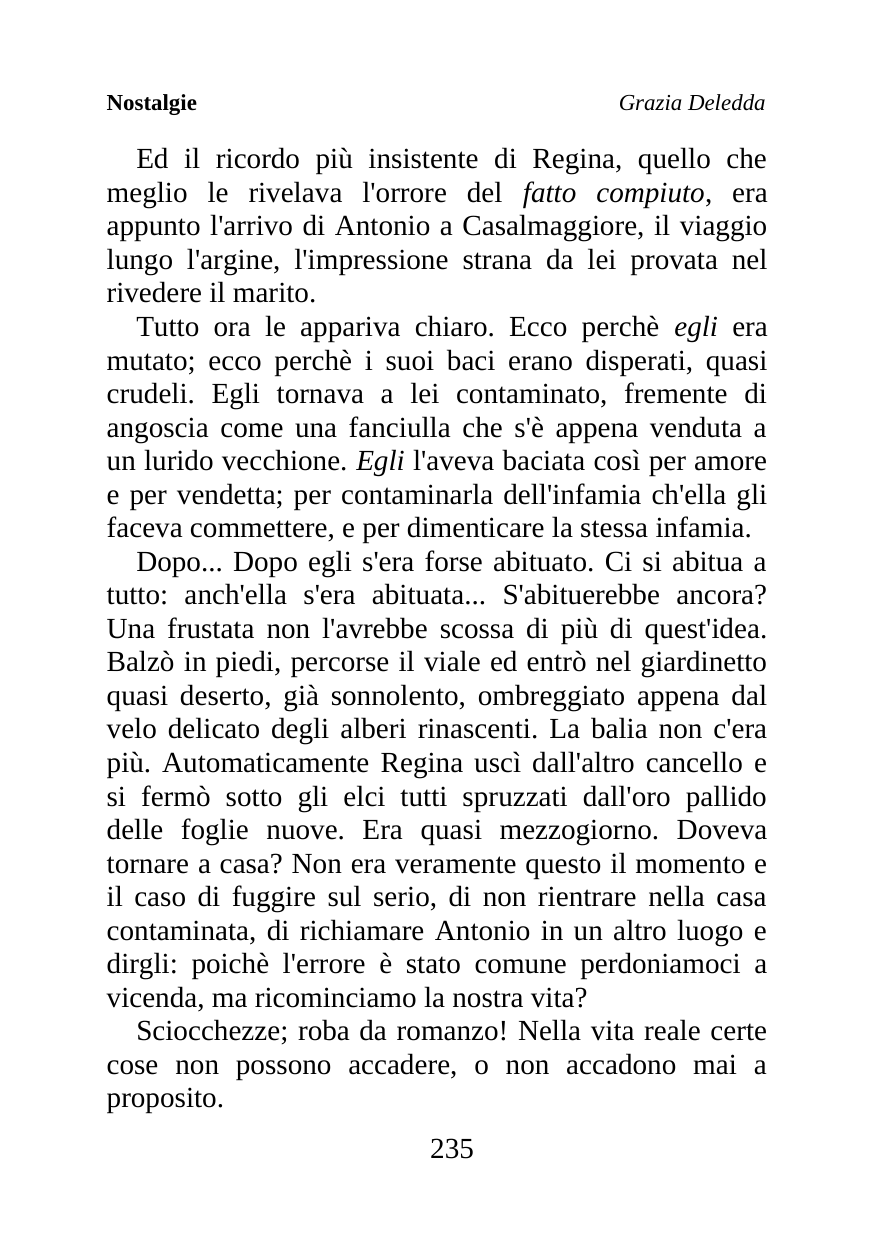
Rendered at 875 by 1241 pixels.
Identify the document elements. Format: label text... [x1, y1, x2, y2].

text Sciocchezze; roba da romanzo! Nella vita reale certe cose non possono accadere, o non accadono mai a proposito. [106, 1013, 768, 1114]
text Tutto ora le appariva chiaro. Ecco perchè egli era mutato; ecco perchè i suoi baci erano disperati, quasi crudeli. Egli tornava a lei contaminato, fremente di angoscia come una fanciulla che s'è appena venduta a un lurido vecchione. Egli l'aveva baciata così per amore e per vendetta; per contaminarla dell'infamia ch'ella gli faceva commettere, e per dimenticare la stessa infamia. [106, 309, 768, 544]
text Ed il ricordo più insistente di Regina, quello che meglio le rivelava l'orrore del fatto compiuto, era appunto l'arrivo di Antonio a Casalmaggiore, il viaggio lungo l'argine, l'impressione strana da lei provata nel rivedere il marito. [106, 141, 768, 309]
text Dopo... Dopo egli s'era forse abituato. Ci si abitua a tutto: anch'ella s'era abituata... S'abituerebbe ancora? Una frustata non l'avrebbe scossa di più di quest'idea. Balzò in piedi, percorse il viale ed entrò nel giardinetto quasi deserto, già sonnolento, ombreggiato appena dal velo delicato degli alberi rinascenti. La balia non c'era più. Automaticamente Regina uscì dall'altro cancello e si fermò sotto gli elci tutti spruzzati dall'oro pallido delle foglie nuove. Era quasi mezzogiorno. Doveva tornare a casa? Non era veramente questo il momento e il caso di fuggire sul serio, di non rientrare nella casa contaminata, di richiamare Antonio in un altro luogo e dirgli: poichè l'errore è stato comune perdoniamoci a vicenda, ma ricominciamo la nostra vita? [106, 544, 768, 1013]
